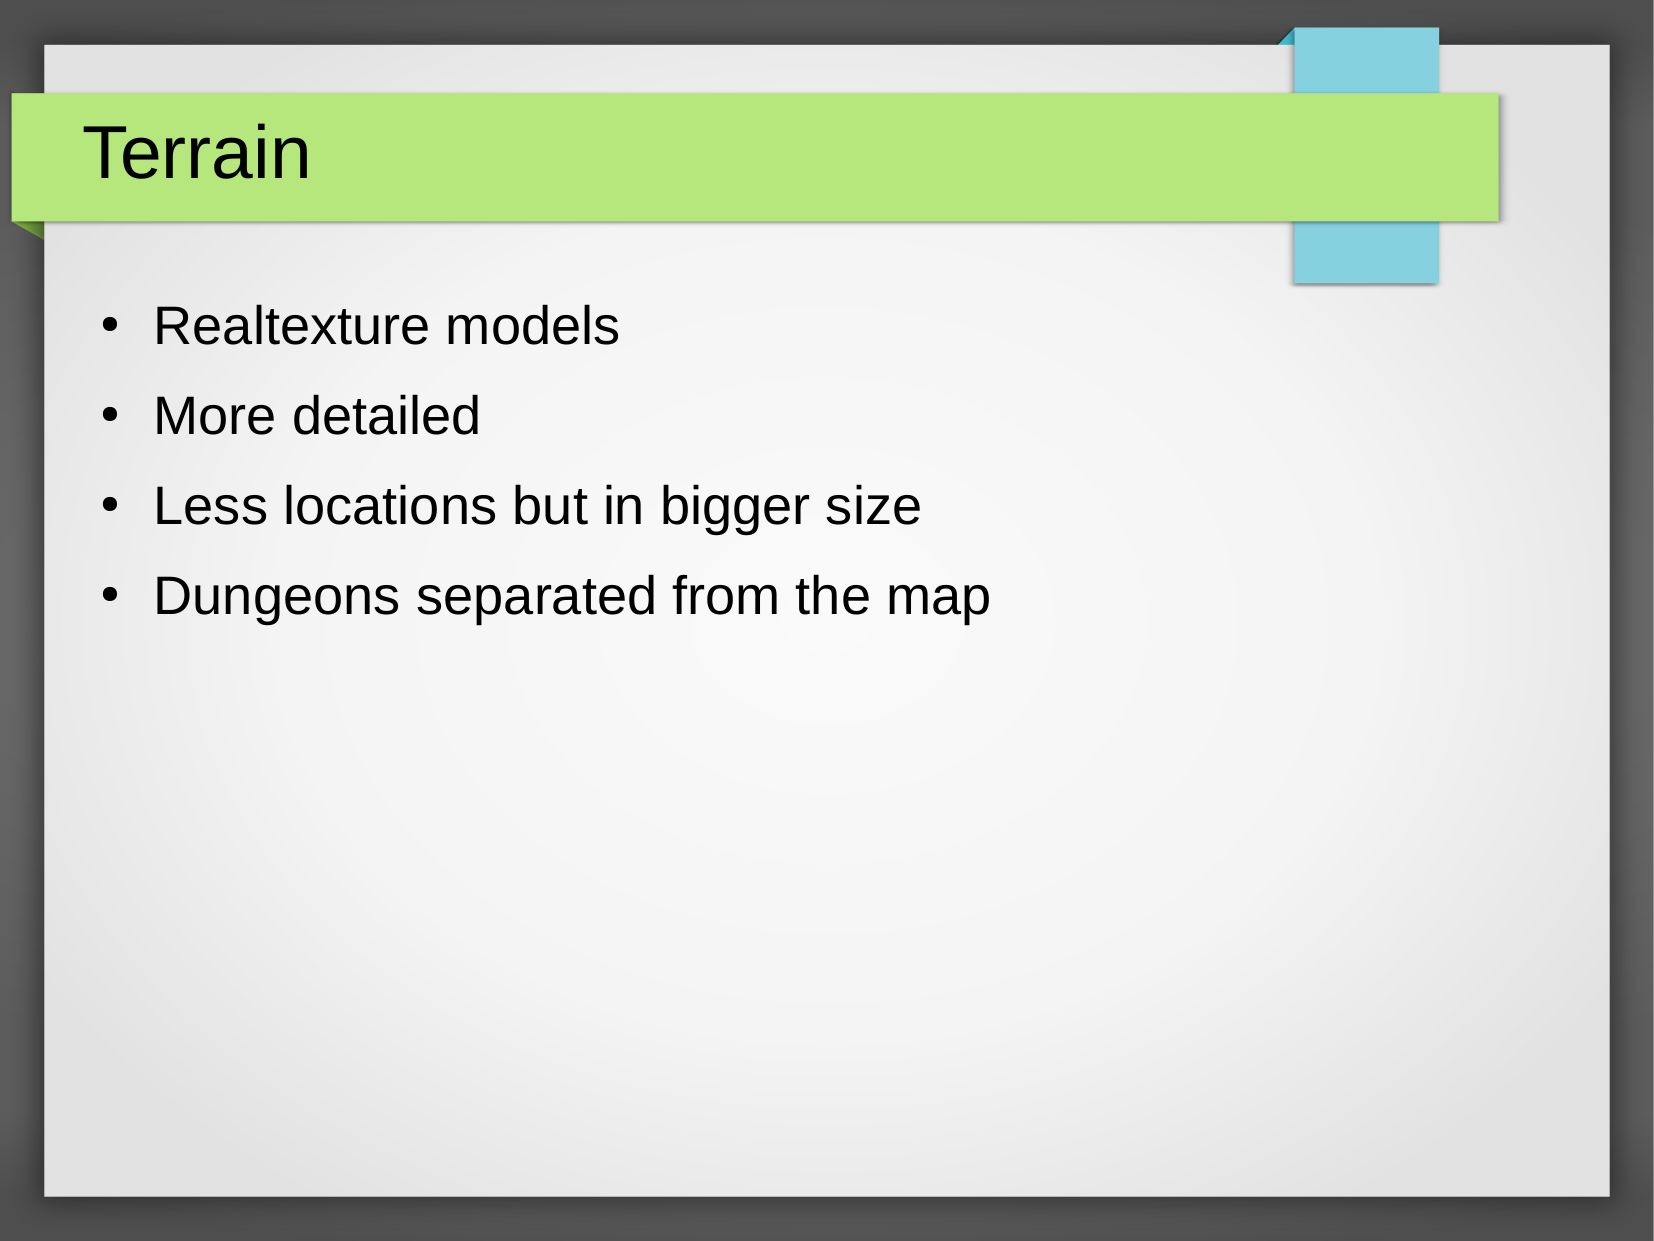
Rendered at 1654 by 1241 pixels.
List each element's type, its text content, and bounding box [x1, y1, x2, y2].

picture [0, 0, 1654, 1241]
list Realtexture models More detailed Less locations but in bigger size Dungeons separated from the map [82, 295, 1571, 1015]
title Terrain [82, 49, 1571, 257]
